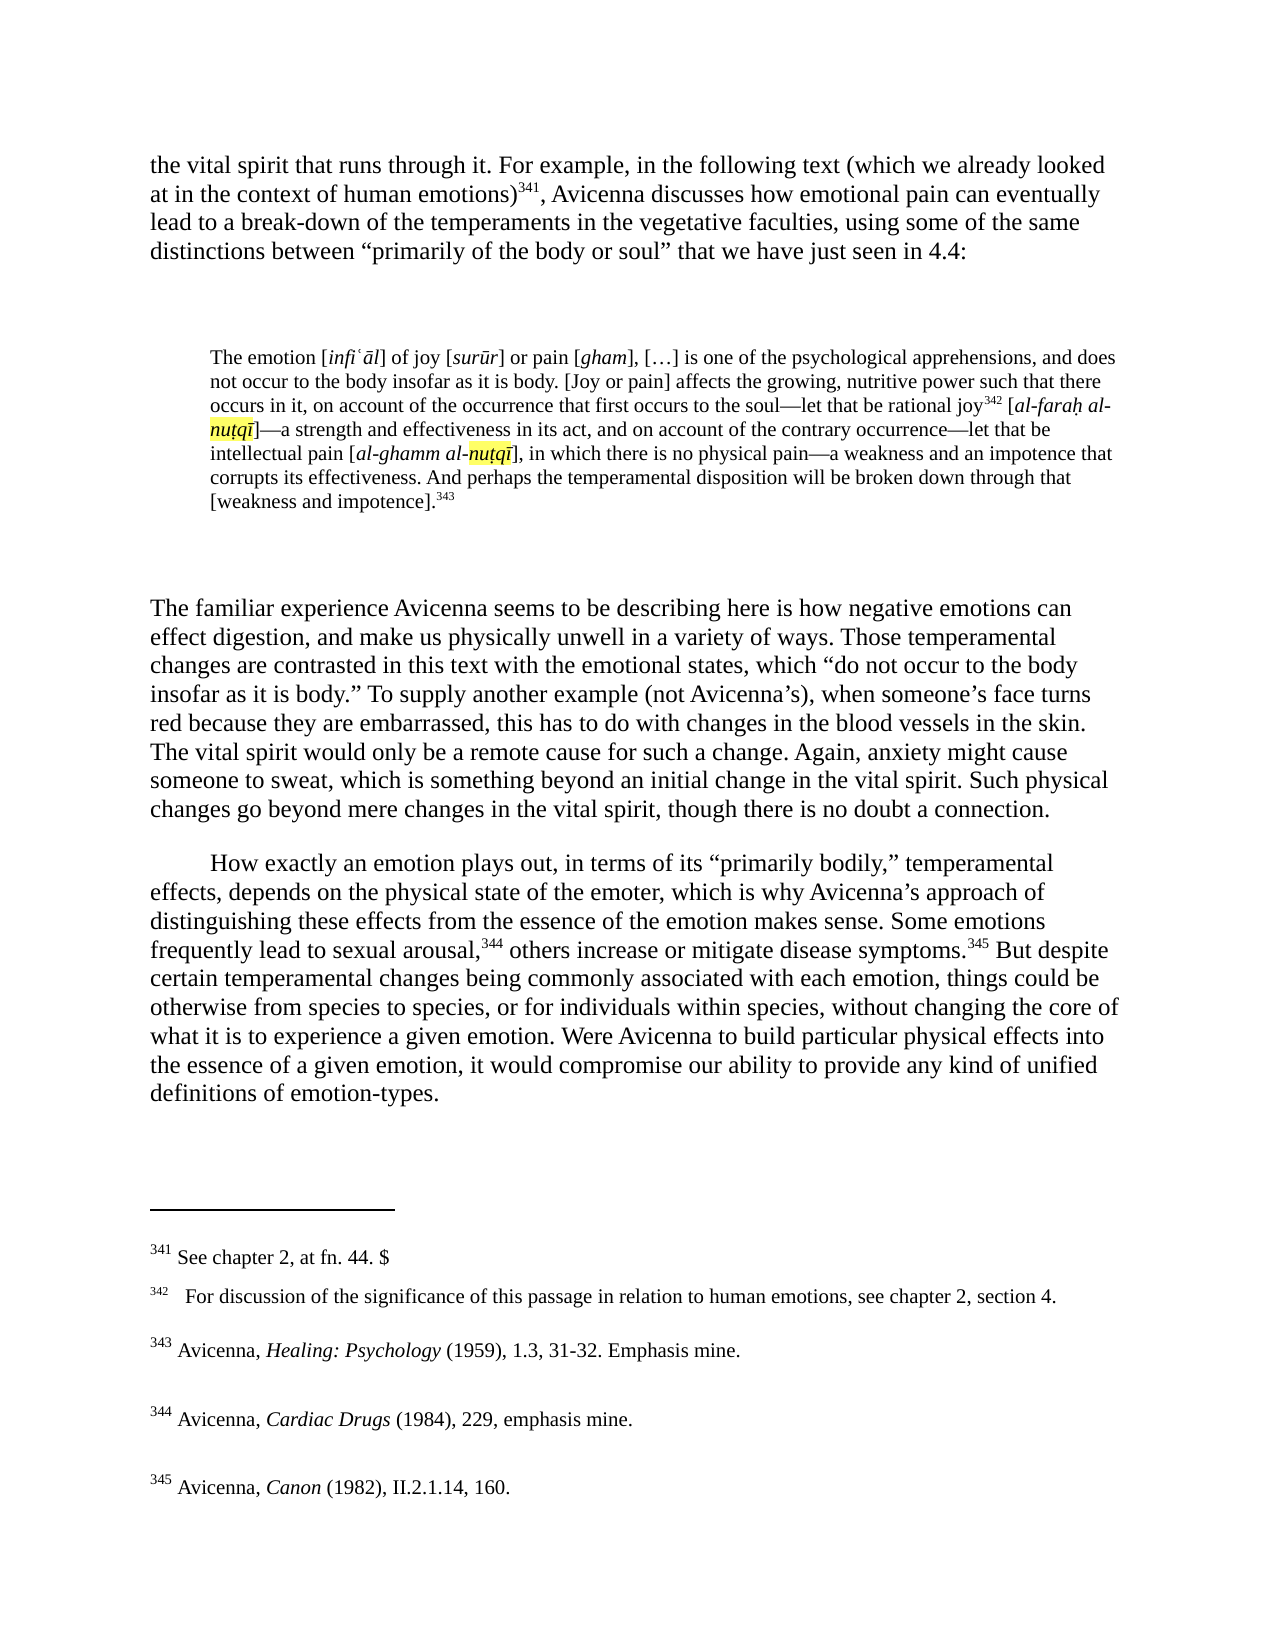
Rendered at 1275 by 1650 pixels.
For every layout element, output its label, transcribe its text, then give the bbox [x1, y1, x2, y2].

text How exactly an emotion plays out, in terms of its “primarily bodily,” temperamental effects, depends on the physical state of the emoter, which is why Avicenna’s approach of distinguishing these effects from the essence of the emotion makes sense. Some emotions frequently lead to sexual arousal, others increase or mitigate disease symptoms. But despite certain temperamental changes being commonly associated with each emotion, things could be otherwise from species to species, or for individuals within species, without changing the core of what it is to experience a given emotion. Were Avicenna to build particular physical effects into the essence of a given emotion, it would compromise our ability to provide any kind of unified definitions of emotion-types. [150, 848, 1125, 1107]
text Avicenna, Canon (1982), II.2.1.14, 160. [150, 1471, 1125, 1500]
text Avicenna, Cardiac Drugs (1984), 229, emphasis mine. [150, 1403, 1125, 1431]
text See chapter 2, at fn. 44. $ [150, 1241, 1125, 1270]
text The emotion [infiʿāl] of joy [surūr] or pain [gham], […] is one of the psychological apprehensions, and does not occur to the body insofar as it is body. [Joy or pain] affects the growing, nutritive power such that there occurs in it, on account of the occurrence that first occurs to the soul—let that be rational joy [al-faraḥ al-nuṭqī]—a strength and effectiveness in its act, and on account of the contrary occurrence—let that be intellectual pain [al-ghamm al-nuṭqī], in which there is no physical pain—a weakness and an impotence that corrupts its effectiveness. And perhaps the temperamental disposition will be broken down through that [weakness and impotence]. [210, 345, 1125, 513]
text the vital spirit that runs through it. For example, in the following text (which we already looked at in the context of human emotions), Avicenna discusses how emotional pain can eventually lead to a break-down of the temperaments in the vegetative faculties, using some of the same distinctions between “primarily of the body or soul” that we have just seen in 4.4: [150, 150, 1125, 265]
text For discussion of the significance of this passage in relation to human emotions, see chapter 2, section 4. [150, 1284, 1125, 1308]
text Avicenna, Healing: Psychology (1959), 1.3, 31-32. Emphasis mine. [150, 1334, 1125, 1363]
text The familiar experience Avicenna seems to be describing here is how negative emotions can effect digestion, and make us physically unwell in a variety of ways. Those temperamental changes are contrasted in this text with the emotional states, which “do not occur to the body insofar as it is body.” To supply another example (not Avicenna’s), when someone’s face turns red because they are embarrassed, this has to do with changes in the blood vessels in the skin. The vital spirit would only be a remote cause for such a change. Again, anxiety might cause someone to sweat, which is something beyond an initial change in the vital spirit. Such physical changes go beyond mere changes in the vital spirit, though there is no doubt a connection. [150, 593, 1125, 823]
